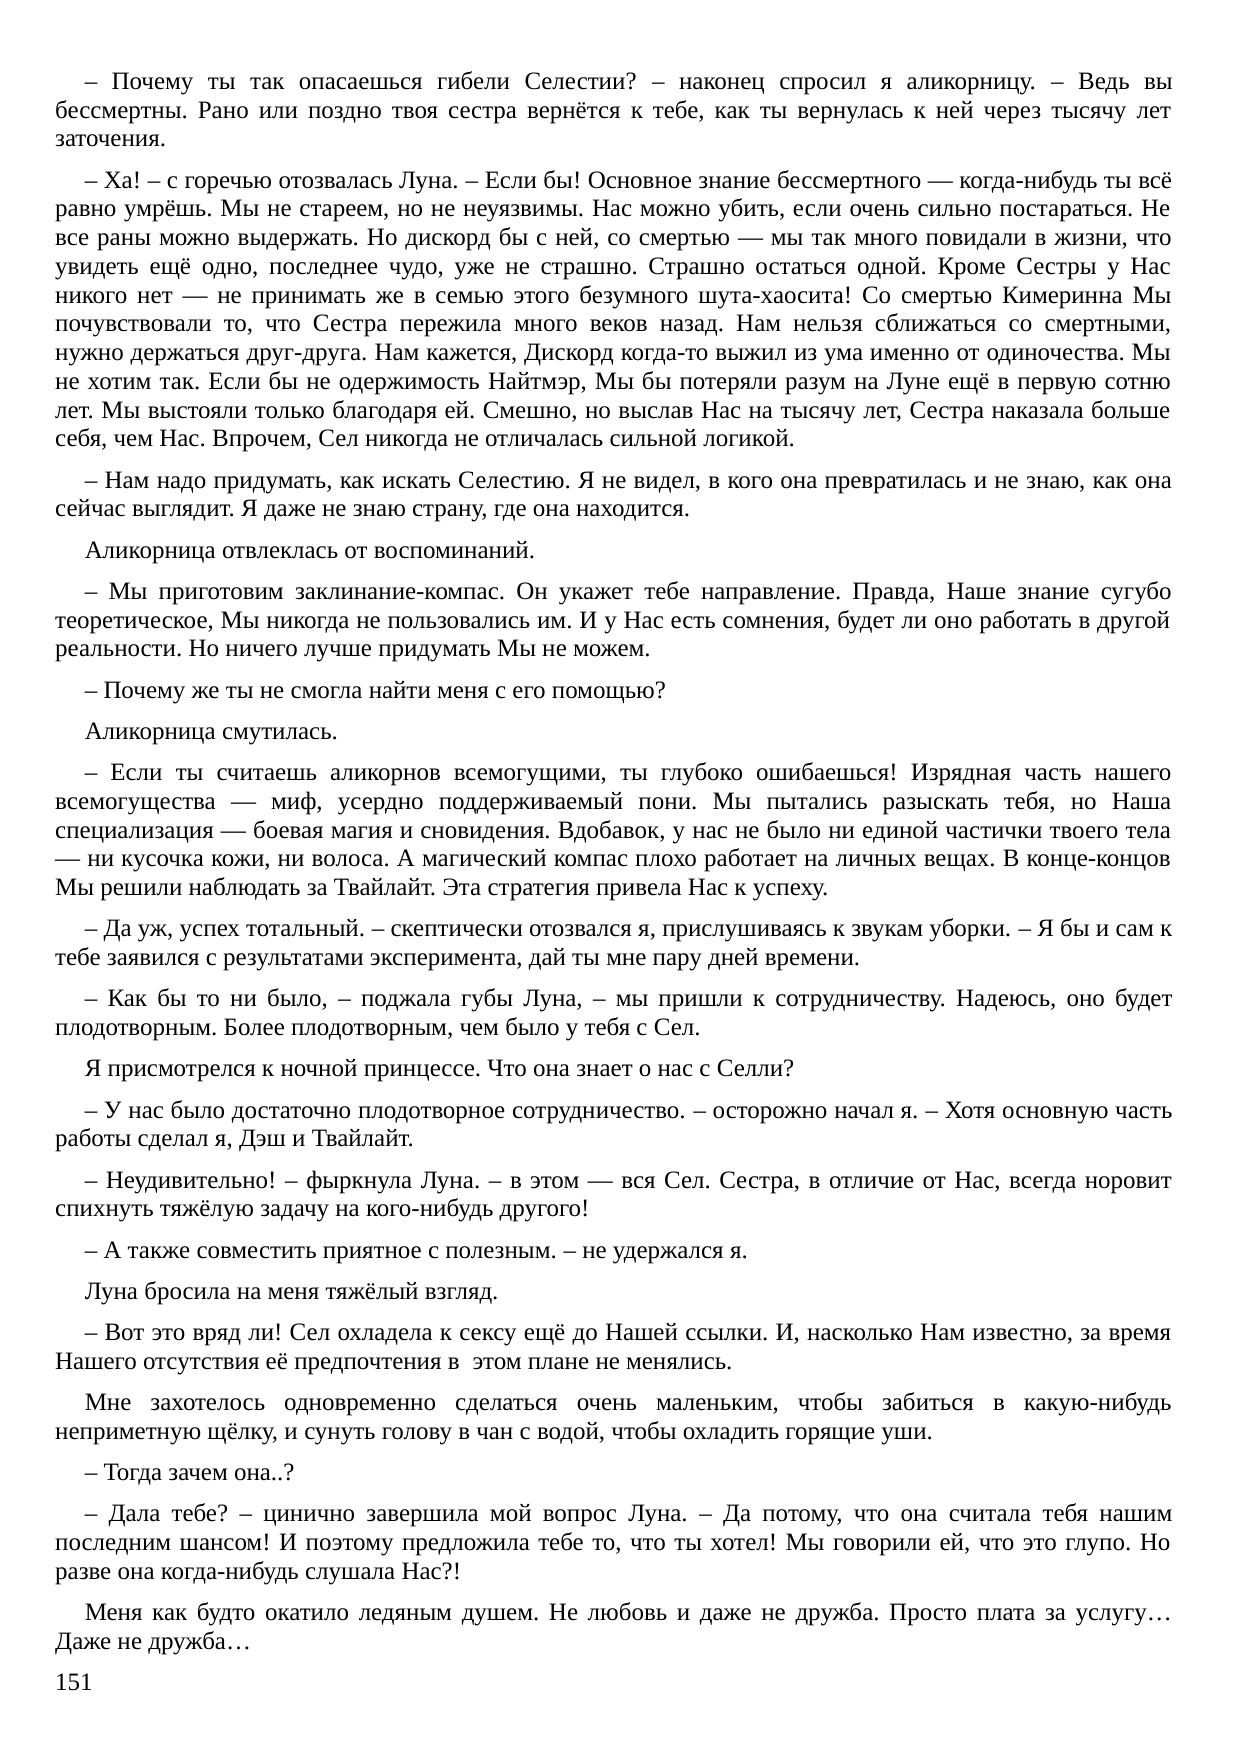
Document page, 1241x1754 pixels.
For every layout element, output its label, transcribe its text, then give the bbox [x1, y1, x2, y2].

text – Тогда зачем она..? [55, 1457, 1173, 1486]
text – У нас было достаточно плодотворное сотрудничество. – осторожно начал я. – Хотя основную часть работы сделал я, Дэш и Твайлайт. [55, 1095, 1173, 1152]
text Я присмотрелся к ночной принцессе. Что она знает о нас с Селли? [55, 1053, 1173, 1082]
text – Почему ты так опасаешься гибели Селестии? – наконец спросил я аликорницу. – Ведь вы бессмертны. Рано или поздно твоя сестра вернётся к тебе, как ты вернулась к ней через тысячу лет заточения. [55, 66, 1173, 152]
text Мне захотелось одновременно сделаться очень маленьким, чтобы забиться в какую-нибудь неприметную щёлку, и сунуть голову в чан с водой, чтобы охладить горящие уши. [55, 1387, 1173, 1445]
text – Неудивительно! – фыркнула Луна. – в этом — вся Сел. Сестра, в отличие от Нас, всегда норовит спихнуть тяжёлую задачу на кого-нибудь другого! [55, 1165, 1173, 1222]
text Луна бросила на меня тяжёлый взгляд. [55, 1276, 1173, 1305]
text – А также совместить приятное с полезным. – не удержался я. [55, 1235, 1173, 1263]
text – Если ты считаешь аликорнов всемогущими, ты глубоко ошибаешься! Изрядная часть нашего всемогущества — миф, усердно поддерживаемый пони. Мы пытались разыскать тебя, но Наша специализация — боевая магия и сновидения. Вдобавок, у нас не было ни единой частички твоего тела — ни кусочка кожи, ни волоса. А магический компас плохо работает на личных вещах. В конце-концов Мы решили наблюдать за Твайлайт. Эта стратегия привела Нас к успеху. [55, 757, 1173, 901]
text – Вот это вряд ли! Сел охладела к сексу ещё до Нашей ссылки. И, насколько Нам известно, за время Нашего отсутствия её предпочтения в этом плане не менялись. [55, 1317, 1173, 1375]
text – Нам надо придумать, как искать Селестию. Я не видел, в кого она превратилась и не знаю, как она сейчас выглядит. Я даже не знаю страну, где она находится. [55, 465, 1173, 522]
text Меня как будто окатило ледяным душем. Не любовь и даже не дружба. Просто плата за услугу… Даже не дружба… [55, 1597, 1173, 1655]
text – Как бы то ни было, – поджала губы Луна, – мы пришли к сотрудничеству. Надеюсь, оно будет плодотворным. Более плодотворным, чем было у тебя с Сел. [55, 983, 1173, 1041]
text Аликорница отвлеклась от воспоминаний. [55, 535, 1173, 563]
text Аликорница смутилась. [55, 716, 1173, 745]
text – Почему же ты не смогла найти меня с его помощью? [55, 675, 1173, 703]
text – Мы приготовим заклинание-компас. Он укажет тебе направление. Правда, Наше знание сугубо теоретическое, Мы никогда не пользовались им. И у Нас есть сомнения, будет ли оно работать в другой реальности. Но ничего лучше придумать Мы не можем. [55, 576, 1173, 662]
text – Да уж, успех тотальный. – скептически отозвался я, прислушиваясь к звукам уборки. – Я бы и сам к тебе заявился с результатами эксперимента, дай ты мне пару дней времени. [55, 913, 1173, 971]
text – Ха! – с горечью отозвалась Луна. – Если бы! Основное знание бессмертного — когда-нибудь ты всё равно умрёшь. Мы не стареем, но не неуязвимы. Нас можно убить, если очень сильно постараться. Не все раны можно выдержать. Но дискорд бы с ней, со смертью — мы так много повидали в жизни, что увидеть ещё одно, последнее чудо, уже не страшно. Страшно остаться одной. Кроме Сестры у Нас никого нет — не принимать же в семью этого безумного шута-хаосита! Со смертью Кимеринна Мы почувствовали то, что Сестра пережила много веков назад. Нам нельзя сближаться со смертными, нужно держаться друг-друга. Нам кажется, Дискорд когда-то выжил из ума именно от одиночества. Мы не хотим так. Если бы не одержимость Найтмэр, Мы бы потеряли разум на Луне ещё в первую сотню лет. Мы выстояли только благодаря ей. Смешно, но выслав Нас на тысячу лет, Сестра наказала больше себя, чем Нас. Впрочем, Сел никогда не отличалась сильной логикой. [55, 165, 1173, 452]
text – Дала тебе? – цинично завершила мой вопрос Луна. – Да потому, что она считала тебя нашим последним шансом! И поэтому предложила тебе то, что ты хотел! Мы говорили ей, что это глупо. Но разве она когда-нибудь слушала Нас?! [55, 1498, 1173, 1585]
